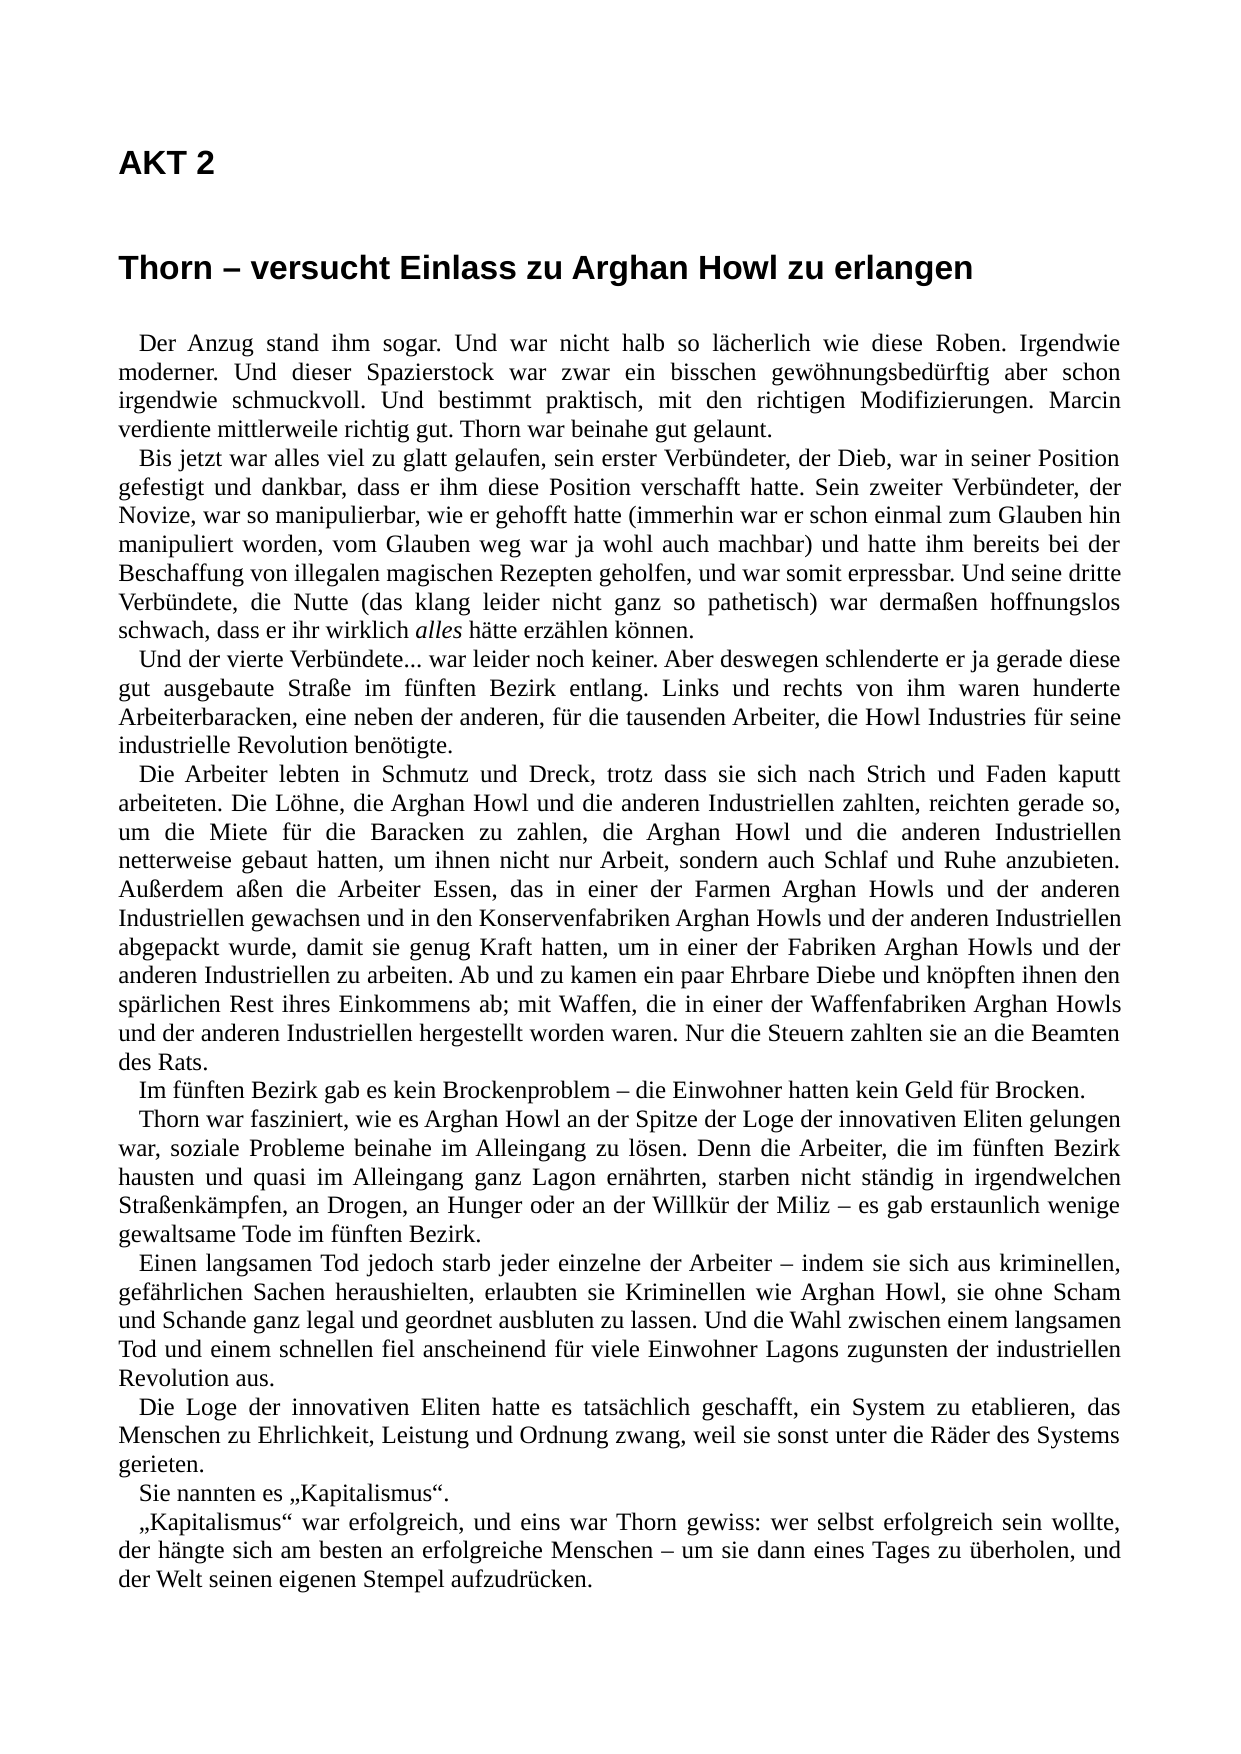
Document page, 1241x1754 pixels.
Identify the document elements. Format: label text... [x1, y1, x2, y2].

text „Kapitalismus“ war erfolgreich, und eins war Thorn gewiss: wer selbst erfolgreich sein wollte, der hängte sich am besten an erfolgreiche Menschen – um sie dann eines Tages zu überholen, und der Welt seinen eigenen Stempel aufzudrücken. [118, 1507, 1122, 1593]
subtitle Thorn – versucht Einlass zu Arghan Howl zu erlangen [118, 248, 1122, 287]
text Im fünften Bezirk gab es kein Brockenproblem – die Einwohner hatten kein Geld für Brocken. [118, 1075, 1122, 1104]
text Die Arbeiter lebten in Schmutz und Dreck, trotz dass sie sich nach Strich und Faden kaputt arbeiteten. Die Löhne, die Arghan Howl und die anderen Industriellen zahlten, reichten gerade so, um die Miete für die Baracken zu zahlen, die Arghan Howl und die anderen Industriellen netterweise gebaut hatten, um ihnen nicht nur Arbeit, sondern auch Schlaf und Ruhe anzubieten. Außerdem aßen die Arbeiter Essen, das in einer der Farmen Arghan Howls und der anderen Industriellen gewachsen und in den Konservenfabriken Arghan Howls und der anderen Industriellen abgepackt wurde, damit sie genug Kraft hatten, um in einer der Fabriken Arghan Howls und der anderen Industriellen zu arbeiten. Ab und zu kamen ein paar Ehrbare Diebe und knöpften ihnen den spärlichen Rest ihres Einkommens ab; mit Waffen, die in einer der Waffenfabriken Arghan Howls und der anderen Industriellen hergestellt worden waren. Nur die Steuern zahlten sie an die Beamten des Rats. [118, 759, 1122, 1075]
text Sie nannten es „Kapitalismus“. [118, 1478, 1122, 1507]
text Der Anzug stand ihm sogar. Und war nicht halb so lächerlich wie diese Roben. Irgendwie moderner. Und dieser Spazierstock war zwar ein bisschen gewöhnungsbedürftig aber schon irgendwie schmuckvoll. Und bestimmt praktisch, mit den richtigen Modifizierungen. Marcin verdiente mittlerweile richtig gut. Thorn war beinahe gut gelaunt. [118, 328, 1122, 443]
text Und der vierte Verbündete... war leider noch keiner. Aber deswegen schlenderte er ja gerade diese gut ausgebaute Straße im fünften Bezirk entlang. Links und rechts von ihm waren hunderte Arbeiterbaracken, eine neben der anderen, für die tausenden Arbeiter, die Howl Industries für seine industrielle Revolution benötigte. [118, 644, 1122, 759]
text Bis jetzt war alles viel zu glatt gelaufen, sein erster Verbündeter, der Dieb, war in seiner Position gefestigt und dankbar, dass er ihm diese Position verschafft hatte. Sein zweiter Verbündeter, der Novize, war so manipulierbar, wie er gehofft hatte (immerhin war er schon einmal zum Glauben hin manipuliert worden, vom Glauben weg war ja wohl auch machbar) und hatte ihm bereits bei der Beschaffung von illegalen magischen Rezepten geholfen, und war somit erpressbar. Und seine dritte Verbündete, die Nutte (das klang leider nicht ganz so pathetisch) war dermaßen hoffnungslos schwach, dass er ihr wirklich alles hätte erzählen können. [118, 443, 1122, 644]
subtitle AKT 2 [118, 143, 1122, 182]
text Thorn war fasziniert, wie es Arghan Howl an der Spitze der Loge der innovativen Eliten gelungen war, soziale Probleme beinahe im Alleingang zu lösen. Denn die Arbeiter, die im fünften Bezirk hausten und quasi im Alleingang ganz Lagon ernährten, starben nicht ständig in irgendwelchen Straßenkämpfen, an Drogen, an Hunger oder an der Willkür der Miliz – es gab erstaunlich wenige gewaltsame Tode im fünften Bezirk. [118, 1104, 1122, 1248]
text Die Loge der innovativen Eliten hatte es tatsächlich geschafft, ein System zu etablieren, das Menschen zu Ehrlichkeit, Leistung und Ordnung zwang, weil sie sonst unter die Räder des Systems gerieten. [118, 1392, 1122, 1478]
text Einen langsamen Tod jedoch starb jeder einzelne der Arbeiter – indem sie sich aus kriminellen, gefährlichen Sachen heraushielten, erlaubten sie Kriminellen wie Arghan Howl, sie ohne Scham und Schande ganz legal und geordnet ausbluten zu lassen. Und die Wahl zwischen einem langsamen Tod und einem schnellen fiel anscheinend für viele Einwohner Lagons zugunsten der industriellen Revolution aus. [118, 1248, 1122, 1392]
